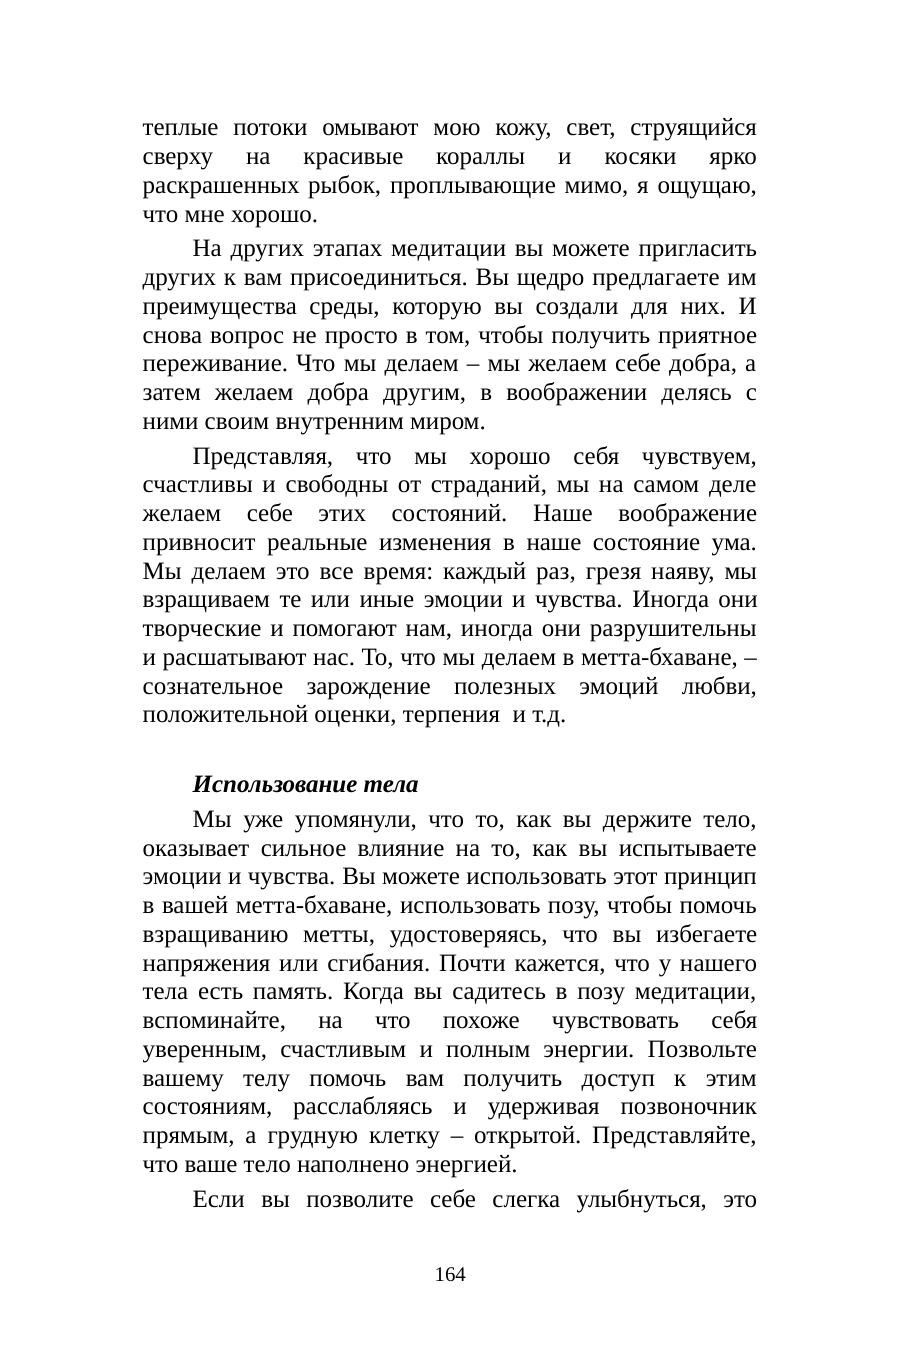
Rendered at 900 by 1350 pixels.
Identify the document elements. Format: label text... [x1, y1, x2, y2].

text На других этапах медитации вы можете пригласить других к вам присоединиться. Вы щедро предлагаете им преимущества среды, которую вы создали для них. И снова вопрос не просто в том, чтобы получить приятное переживание. Что мы делаем – мы желаем себе добра, а затем желаем добра другим, в воображении делясь с ними своим внутренним миром. [142, 233, 757, 435]
text Если вы позволите себе слегка улыбнуться, это [142, 1184, 757, 1212]
text Мы уже упомянули, что то, как вы держите тело, оказывает сильное влияние на то, как вы испытываете эмоции и чувства. Вы можете использовать этот принцип в вашей метта-бхаване, использовать позу, чтобы помочь взращиванию метты, удостоверяясь, что вы избегаете напряжения или сгибания. Почти кажется, что у нашего тела есть память. Когда вы садитесь в позу медитации, вспоминайте, на что похоже чувствовать себя уверенным, счастливым и полным энергии. Позвольте вашему телу помочь вам получить доступ к этим состояниям, расслабляясь и удерживая позвоночник прямым, а грудную клетку – открытой. Представляйте, что ваше тело наполнено энергией. [142, 804, 757, 1178]
text теплые потоки омывают мою кожу, свет, струящийся сверху на красивые кораллы и косяки ярко раскрашенных рыбок, проплывающие мимо, я ощущаю, что мне хорошо. [142, 112, 757, 227]
subtitle Использование тела [142, 769, 757, 798]
text Представляя, что мы хорошо себя чувствуем, счастливы и свободны от страданий, мы на самом деле желаем себе этих состояний. Наше воображение привносит реальные изменения в наше состояние ума. Мы делаем это все время: каждый раз, грезя наяву, мы взращиваем те или иные эмоции и чувства. Иногда они творческие и помогают нам, иногда они разрушительны и расшатывают нас. То, что мы делаем в метта-бхаване, – сознательное зарождение полезных эмоций любви, положительной оценки, терпения и т.д. [142, 441, 757, 728]
